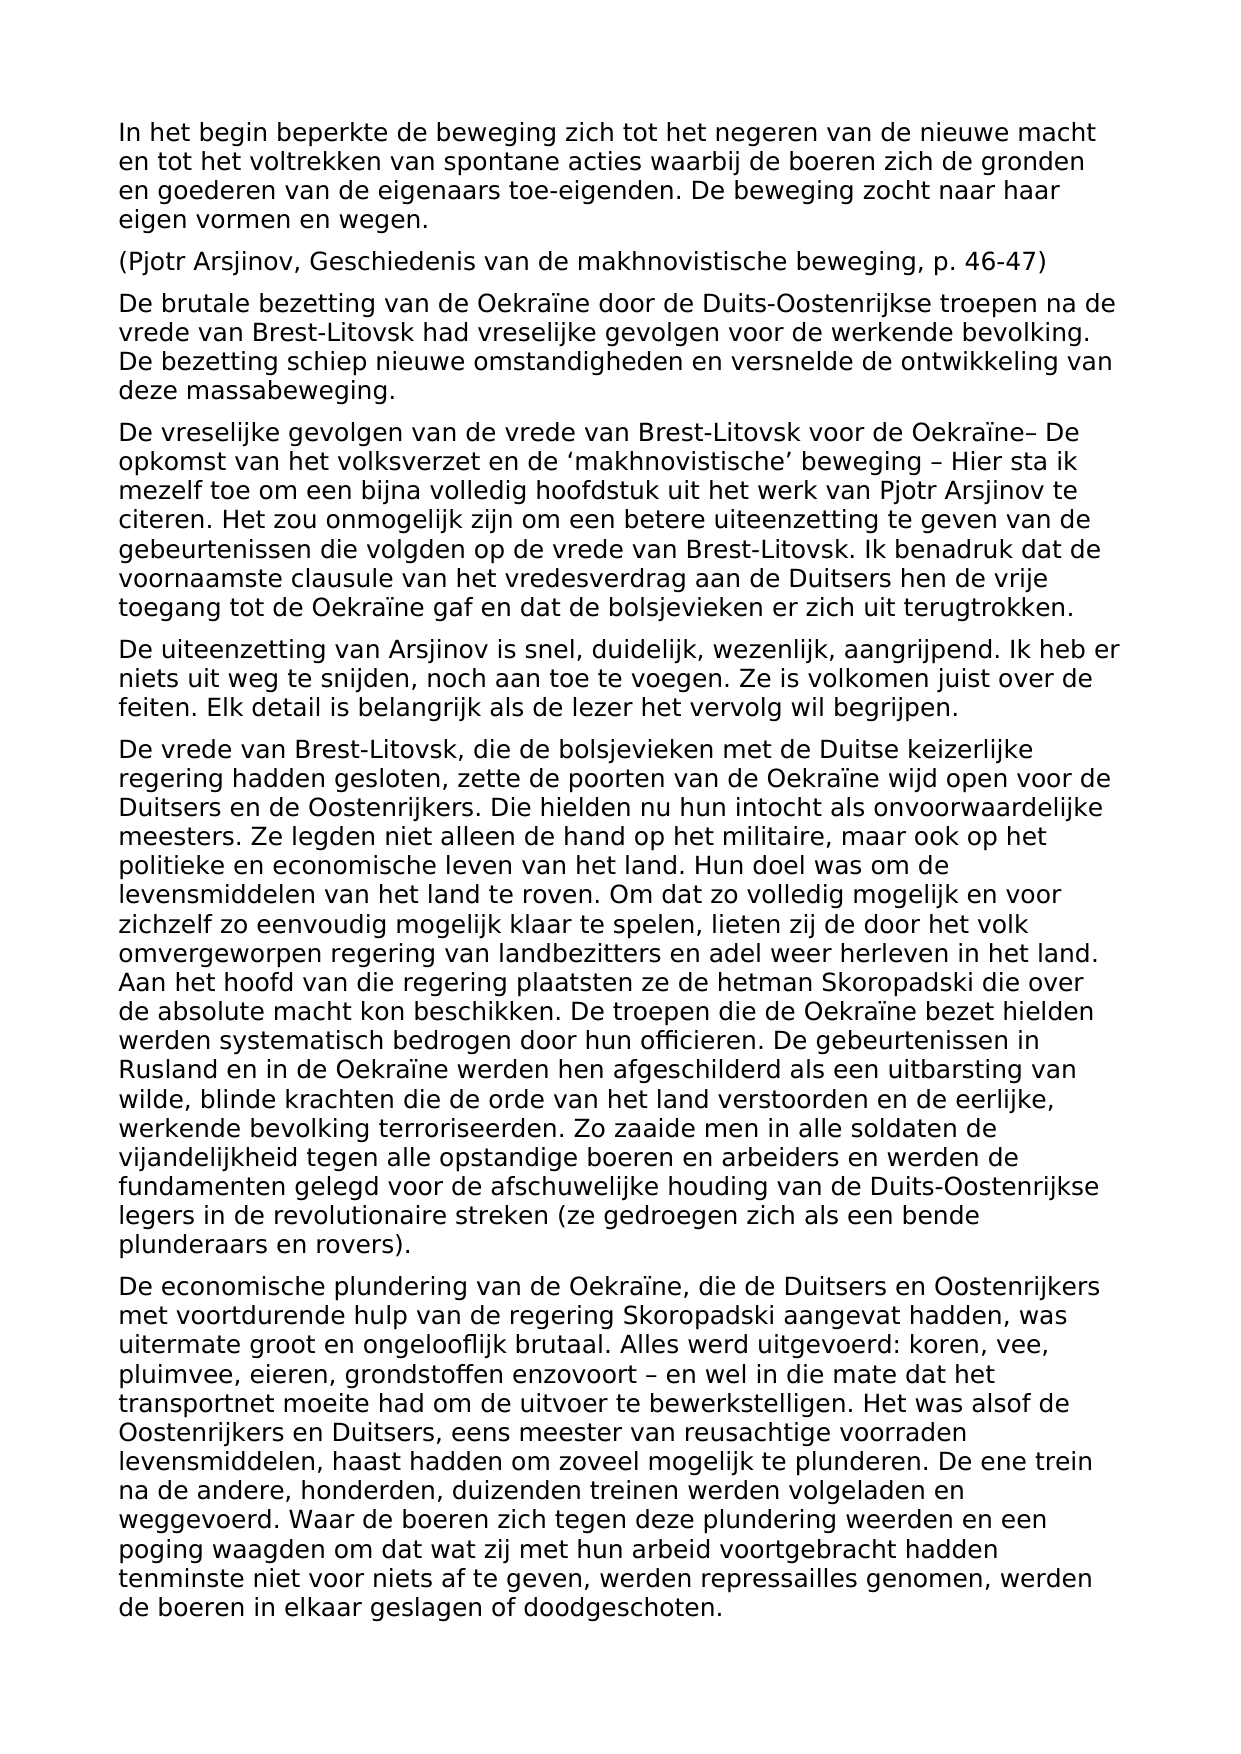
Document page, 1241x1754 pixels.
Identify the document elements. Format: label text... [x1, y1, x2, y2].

text (Pjotr Arsjinov, Geschiedenis van de makhnovistische beweging, p. 46-47) [118, 247, 1122, 276]
text De vrede van Brest-Litovsk, die de bolsjevieken met de Duitse keizerlijke regering hadden gesloten, zette de poorten van de Oekraïne wijd open voor de Duitsers en de Oostenrijkers. Die hielden nu hun intocht als onvoorwaardelijke meesters. Ze legden niet alleen de hand op het militaire, maar ook op het politieke en economische leven van het land. Hun doel was om de levensmiddelen van het land te roven. Om dat zo volledig mogelijk en voor zichzelf zo eenvoudig mogelijk klaar te spelen, lieten zij de door het volk omvergeworpen regering van landbezitters en adel weer herleven in het land. Aan het hoofd van die regering plaatsten ze de hetman Skoropadski die over de absolute macht kon beschikken. De troepen die de Oekraïne bezet hielden werden systematisch bedrogen door hun officieren. De gebeurtenissen in Rusland en in de Oekraïne werden hen afgeschilderd als een uitbarsting van wilde, blinde krachten die de orde van het land verstoorden en de eerlijke, werkende bevolking terroriseerden. Zo zaaide men in alle soldaten de vijandelijkheid tegen alle opstandige boeren en arbeiders en werden de fundamenten gelegd voor de afschuwelijke houding van de Duits-Oostenrijkse legers in de revolutionaire streken (ze gedroegen zich als een bende plunderaars en rovers). [118, 735, 1122, 1260]
text De economische plundering van de Oekraïne, die de Duitsers en Oostenrijkers met voortdurende hulp van de regering Skoropadski aangevat hadden, was uitermate groot en ongelooflijk brutaal. Alles werd uitgevoerd: koren, vee, pluimvee, eieren, grondstoffen enzovoort – en wel in die mate dat het transportnet moeite had om de uitvoer te bewerkstelligen. Het was alsof de Oostenrijkers en Duitsers, eens meester van reusachtige voorraden levensmiddelen, haast hadden om zoveel mogelijk te plunderen. De ene trein na de andere, honderden, duizenden treinen werden volgeladen en weggevoerd. Waar de boeren zich tegen deze plundering weerden en een poging waagden om dat wat zij met hun arbeid voortgebracht hadden tenminste niet voor niets af te geven, werden repressailles genomen, werden de boeren in elkaar geslagen of doodgeschoten. [118, 1272, 1122, 1622]
text In het begin beperkte de beweging zich tot het negeren van de nieuwe macht en tot het voltrekken van spontane acties waarbij de boeren zich de gronden en goederen van de eigenaars toe-eigenden. De beweging zocht naar haar eigen vormen en wegen. [118, 118, 1122, 235]
text De uiteenzetting van Arsjinov is snel, duidelijk, wezenlijk, aangrijpend. Ik heb er niets uit weg te snijden, noch aan toe te voegen. Ze is volkomen juist over de feiten. Elk detail is belangrijk als de lezer het vervolg wil begrijpen. [118, 635, 1122, 722]
text De vreselijke gevolgen van de vrede van Brest-Litovsk voor de Oekraïne– De opkomst van het volksverzet en de ‘makhnovistische’ beweging – Hier sta ik mezelf toe om een bijna volledig hoofdstuk uit het werk van Pjotr Arsjinov te citeren. Het zou onmogelijk zijn om een betere uiteenzetting te geven van de gebeurtenissen die volgden op de vrede van Brest-Litovsk. Ik benadruk dat de voornaamste clausule van het vredesverdrag aan de Duitsers hen de vrije toegang tot de Oekraïne gaf en dat de bolsjevieken er zich uit terugtrokken. [118, 418, 1122, 622]
text De brutale bezetting van de Oekraïne door de Duits-Oostenrijkse troepen na de vrede van Brest-Litovsk had vreselijke gevolgen voor de werkende bevolking. De bezetting schiep nieuwe omstandigheden en versnelde de ontwikkeling van deze massabeweging. [118, 289, 1122, 406]
